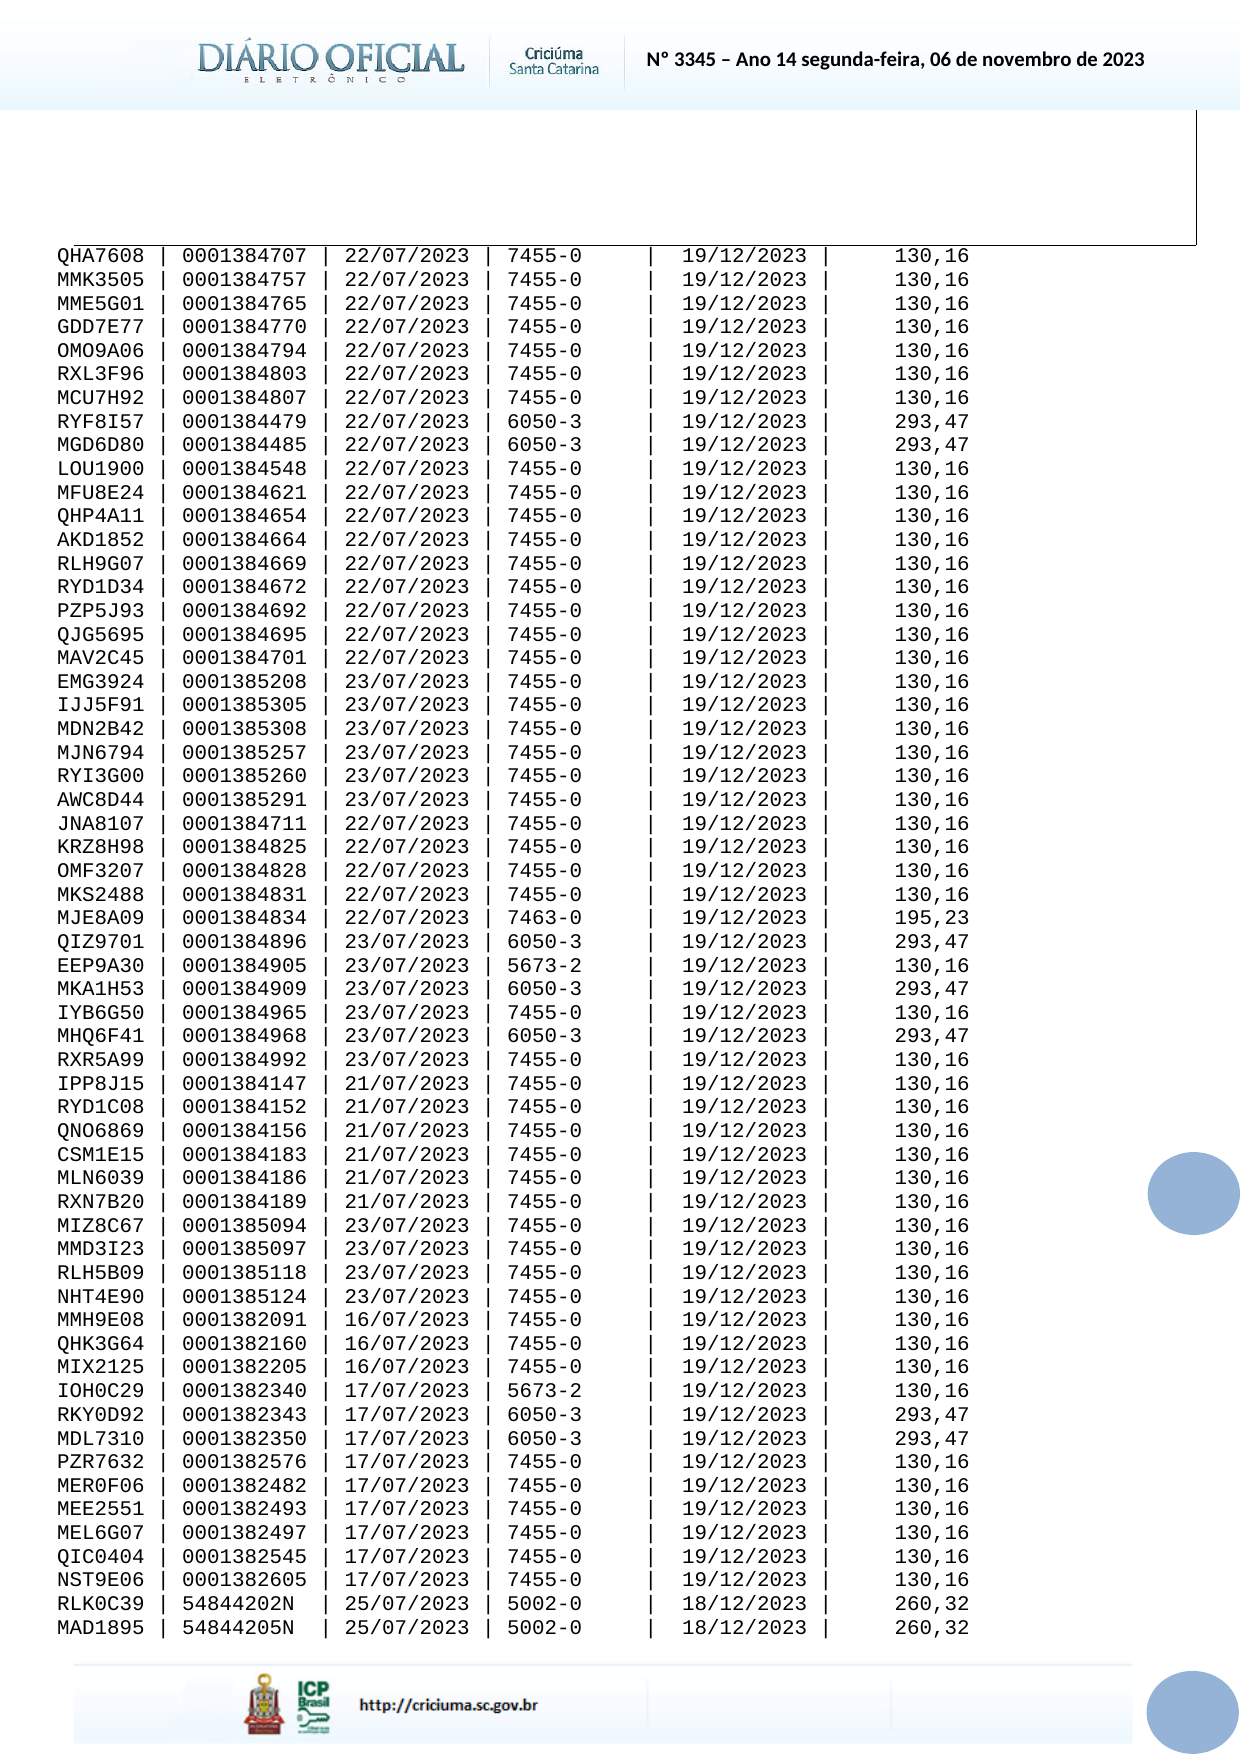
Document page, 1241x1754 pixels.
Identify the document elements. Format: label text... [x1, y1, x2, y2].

text MHQ6F41 | 0001384968 | 23/07/2023 | 6050-3 | 19/12/2023 | 293,47 [44, 1026, 1196, 1049]
text MFU8E24 | 0001384621 | 22/07/2023 | 7455-0 | 19/12/2023 | 130,16 [44, 482, 1196, 505]
text RLH5B09 | 0001385118 | 23/07/2023 | 7455-0 | 19/12/2023 | 130,16 [44, 1262, 1196, 1286]
text AKD1852 | 0001384664 | 22/07/2023 | 7455-0 | 19/12/2023 | 130,16 [44, 529, 1196, 553]
text RYD1D34 | 0001384672 | 22/07/2023 | 7455-0 | 19/12/2023 | 130,16 [44, 576, 1196, 600]
text MME5G01 | 0001384765 | 22/07/2023 | 7455-0 | 19/12/2023 | 130,16 [44, 292, 1196, 316]
text QIZ9701 | 0001384896 | 23/07/2023 | 6050-3 | 19/12/2023 | 293,47 [44, 931, 1196, 954]
text MMD3I23 | 0001385097 | 23/07/2023 | 7455-0 | 19/12/2023 | 130,16 [44, 1238, 1196, 1262]
text MLN6039 | 0001384186 | 21/07/2023 | 7455-0 | 19/12/2023 | 130,16 [44, 1167, 1157, 1191]
text AWC8D44 | 0001385291 | 23/07/2023 | 7455-0 | 19/12/2023 | 130,16 [44, 789, 1196, 813]
text NHT4E90 | 0001385124 | 23/07/2023 | 7455-0 | 19/12/2023 | 130,16 [44, 1286, 1196, 1309]
text IJJ5F91 | 0001385305 | 23/07/2023 | 7455-0 | 19/12/2023 | 130,16 [44, 694, 1196, 718]
text MMH9E08 | 0001382091 | 16/07/2023 | 7455-0 | 19/12/2023 | 130,16 [44, 1309, 1196, 1333]
text EEP9A30 | 0001384905 | 23/07/2023 | 5673-2 | 19/12/2023 | 130,16 [44, 954, 1196, 978]
text MIX2125 | 0001382205 | 16/07/2023 | 7455-0 | 19/12/2023 | 130,16 [44, 1357, 1196, 1380]
text GDD7E77 | 0001384770 | 22/07/2023 | 7455-0 | 19/12/2023 | 130,16 [44, 316, 1196, 340]
text OMF3207 | 0001384828 | 22/07/2023 | 7455-0 | 19/12/2023 | 130,16 [44, 860, 1196, 884]
text QNO6869 | 0001384156 | 21/07/2023 | 7455-0 | 19/12/2023 | 130,16 [44, 1120, 1196, 1144]
text QIC0404 | 0001382545 | 17/07/2023 | 7455-0 | 19/12/2023 | 130,16 [44, 1546, 1196, 1569]
text MEL6G07 | 0001382497 | 17/07/2023 | 7455-0 | 19/12/2023 | 130,16 [44, 1522, 1196, 1546]
text MIZ8C67 | 0001385094 | 23/07/2023 | 7455-0 | 19/12/2023 | 130,16 [44, 1215, 1196, 1238]
text IOH0C29 | 0001382340 | 17/07/2023 | 5673-2 | 19/12/2023 | 130,16 [44, 1380, 1196, 1404]
text MMK3505 | 0001384757 | 22/07/2023 | 7455-0 | 19/12/2023 | 130,16 [44, 269, 1196, 292]
text QHK3G64 | 0001382160 | 16/07/2023 | 7455-0 | 19/12/2023 | 130,16 [44, 1333, 1196, 1357]
text RXN7B20 | 0001384189 | 21/07/2023 | 7455-0 | 19/12/2023 | 130,16 [44, 1191, 1153, 1215]
text QHA7608 | 0001384707 | 22/07/2023 | 7455-0 | 19/12/2023 | 130,16 [44, 245, 1196, 269]
text MAD1895 | 54844205N | 25/07/2023 | 5002-0 | 18/12/2023 | 260,32 [44, 1617, 1196, 1640]
text IYB6G50 | 0001384965 | 23/07/2023 | 7455-0 | 19/12/2023 | 130,16 [44, 1002, 1196, 1026]
text MAV2C45 | 0001384701 | 22/07/2023 | 7455-0 | 19/12/2023 | 130,16 [44, 647, 1196, 671]
text CSM1E15 | 0001384183 | 21/07/2023 | 7455-0 | 19/12/2023 | 130,16 [44, 1144, 1196, 1167]
text PZP5J93 | 0001384692 | 22/07/2023 | 7455-0 | 19/12/2023 | 130,16 [44, 600, 1196, 623]
text RXL3F96 | 0001384803 | 22/07/2023 | 7455-0 | 19/12/2023 | 130,16 [44, 363, 1196, 387]
text LOU1900 | 0001384548 | 22/07/2023 | 7455-0 | 19/12/2023 | 130,16 [44, 458, 1196, 482]
text PZR7632 | 0001382576 | 17/07/2023 | 7455-0 | 19/12/2023 | 130,16 [44, 1451, 1196, 1475]
text MDL7310 | 0001382350 | 17/07/2023 | 6050-3 | 19/12/2023 | 293,47 [44, 1427, 1196, 1451]
text NST9E06 | 0001382605 | 17/07/2023 | 7455-0 | 19/12/2023 | 130,16 [44, 1569, 1196, 1593]
text MER0F06 | 0001382482 | 17/07/2023 | 7455-0 | 19/12/2023 | 130,16 [44, 1475, 1196, 1498]
text MCU7H92 | 0001384807 | 22/07/2023 | 7455-0 | 19/12/2023 | 130,16 [44, 387, 1196, 411]
text RLK0C39 | 54844202N | 25/07/2023 | 5002-0 | 18/12/2023 | 260,32 [44, 1593, 1196, 1617]
text MKS2488 | 0001384831 | 22/07/2023 | 7455-0 | 19/12/2023 | 130,16 [44, 884, 1196, 907]
text MGD6D80 | 0001384485 | 22/07/2023 | 6050-3 | 19/12/2023 | 293,47 [44, 434, 1196, 458]
text RKY0D92 | 0001382343 | 17/07/2023 | 6050-3 | 19/12/2023 | 293,47 [44, 1404, 1196, 1427]
text MJN6794 | 0001385257 | 23/07/2023 | 7455-0 | 19/12/2023 | 130,16 [44, 742, 1196, 765]
text RYD1C08 | 0001384152 | 21/07/2023 | 7455-0 | 19/12/2023 | 130,16 [44, 1096, 1196, 1120]
text MKA1H53 | 0001384909 | 23/07/2023 | 6050-3 | 19/12/2023 | 293,47 [44, 978, 1196, 1002]
text RXR5A99 | 0001384992 | 23/07/2023 | 7455-0 | 19/12/2023 | 130,16 [44, 1049, 1196, 1073]
text RLH9G07 | 0001384669 | 22/07/2023 | 7455-0 | 19/12/2023 | 130,16 [44, 553, 1196, 576]
text RYF8I57 | 0001384479 | 22/07/2023 | 6050-3 | 19/12/2023 | 293,47 [44, 411, 1196, 434]
text MDN2B42 | 0001385308 | 23/07/2023 | 7455-0 | 19/12/2023 | 130,16 [44, 718, 1196, 742]
text EMG3924 | 0001385208 | 23/07/2023 | 7455-0 | 19/12/2023 | 130,16 [44, 671, 1196, 694]
text QHP4A11 | 0001384654 | 22/07/2023 | 7455-0 | 19/12/2023 | 130,16 [44, 505, 1196, 529]
text MJE8A09 | 0001384834 | 22/07/2023 | 7463-0 | 19/12/2023 | 195,23 [44, 907, 1196, 931]
text OMO9A06 | 0001384794 | 22/07/2023 | 7455-0 | 19/12/2023 | 130,16 [44, 340, 1196, 363]
text JNA8107 | 0001384711 | 22/07/2023 | 7455-0 | 19/12/2023 | 130,16 [44, 813, 1196, 836]
text IPP8J15 | 0001384147 | 21/07/2023 | 7455-0 | 19/12/2023 | 130,16 [44, 1073, 1196, 1096]
text MEE2551 | 0001382493 | 17/07/2023 | 7455-0 | 19/12/2023 | 130,16 [44, 1498, 1196, 1522]
text QJG5695 | 0001384695 | 22/07/2023 | 7455-0 | 19/12/2023 | 130,16 [44, 623, 1196, 647]
text KRZ8H98 | 0001384825 | 22/07/2023 | 7455-0 | 19/12/2023 | 130,16 [44, 836, 1196, 860]
text RYI3G00 | 0001385260 | 23/07/2023 | 7455-0 | 19/12/2023 | 130,16 [44, 765, 1196, 789]
